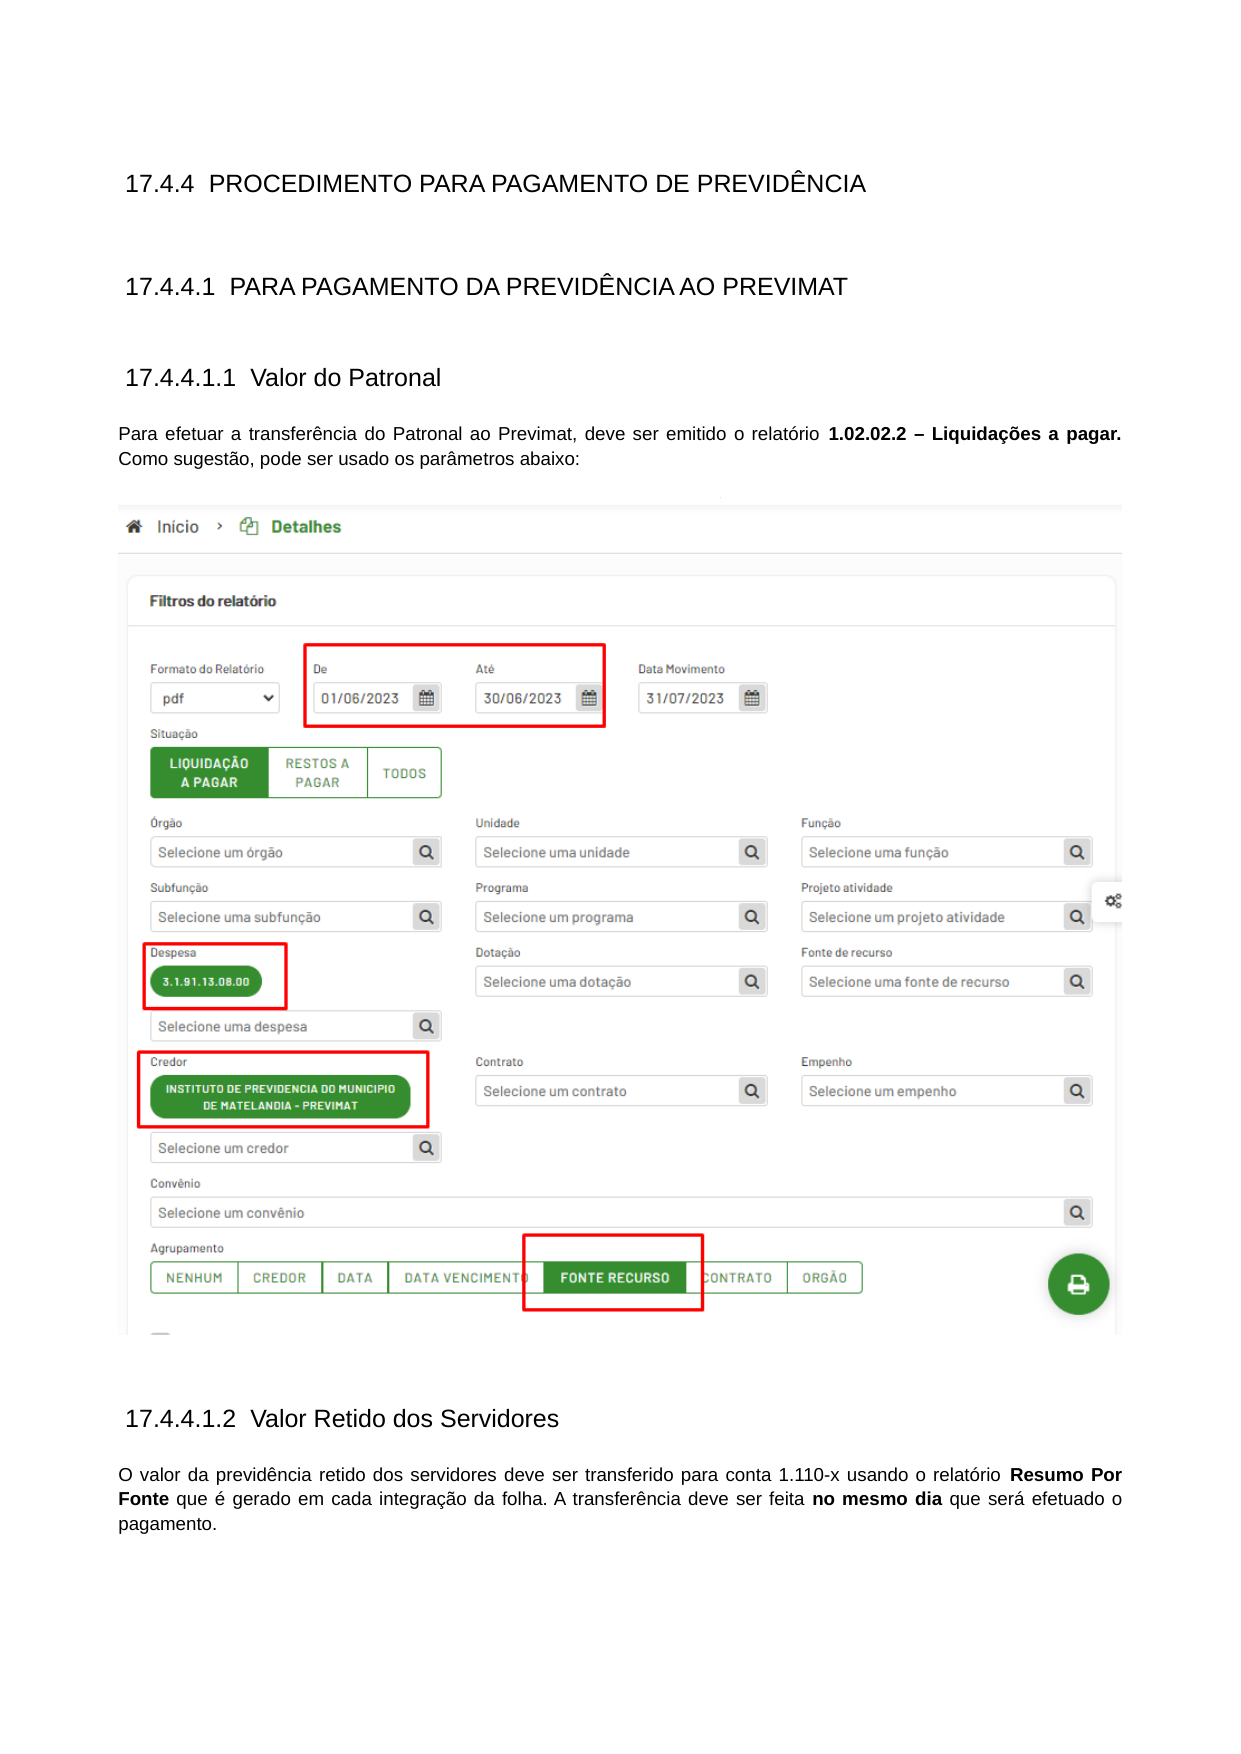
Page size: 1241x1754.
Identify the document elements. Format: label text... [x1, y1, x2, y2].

subtitle PROCEDIMENTO PARA PAGAMENTO DE PREVIDÊNCIA [118, 169, 1122, 198]
picture [118, 497, 1123, 1335]
text O valor da previdência retido dos servidores deve ser transferido para conta 1.110-x usando o relatório Resumo Por Fonte que é gerado em cada integração da folha. A transferência deve ser feita no mesmo dia que será efetuado o pagamento. [118, 1463, 1122, 1534]
subtitle Valor Retido dos Servidores [118, 1403, 1122, 1432]
subtitle Valor do Patronal [118, 363, 1122, 392]
text Para efetuar a transferência do Patronal ao Previmat, deve ser emitido o relatório 1.02.02.2 – Liquidações a pagar. Como sugestão, pode ser usado os parâmetros abaixo: [118, 423, 1122, 469]
subtitle PARA PAGAMENTO DA PREVIDÊNCIA AO PREVIMAT [118, 272, 1122, 301]
